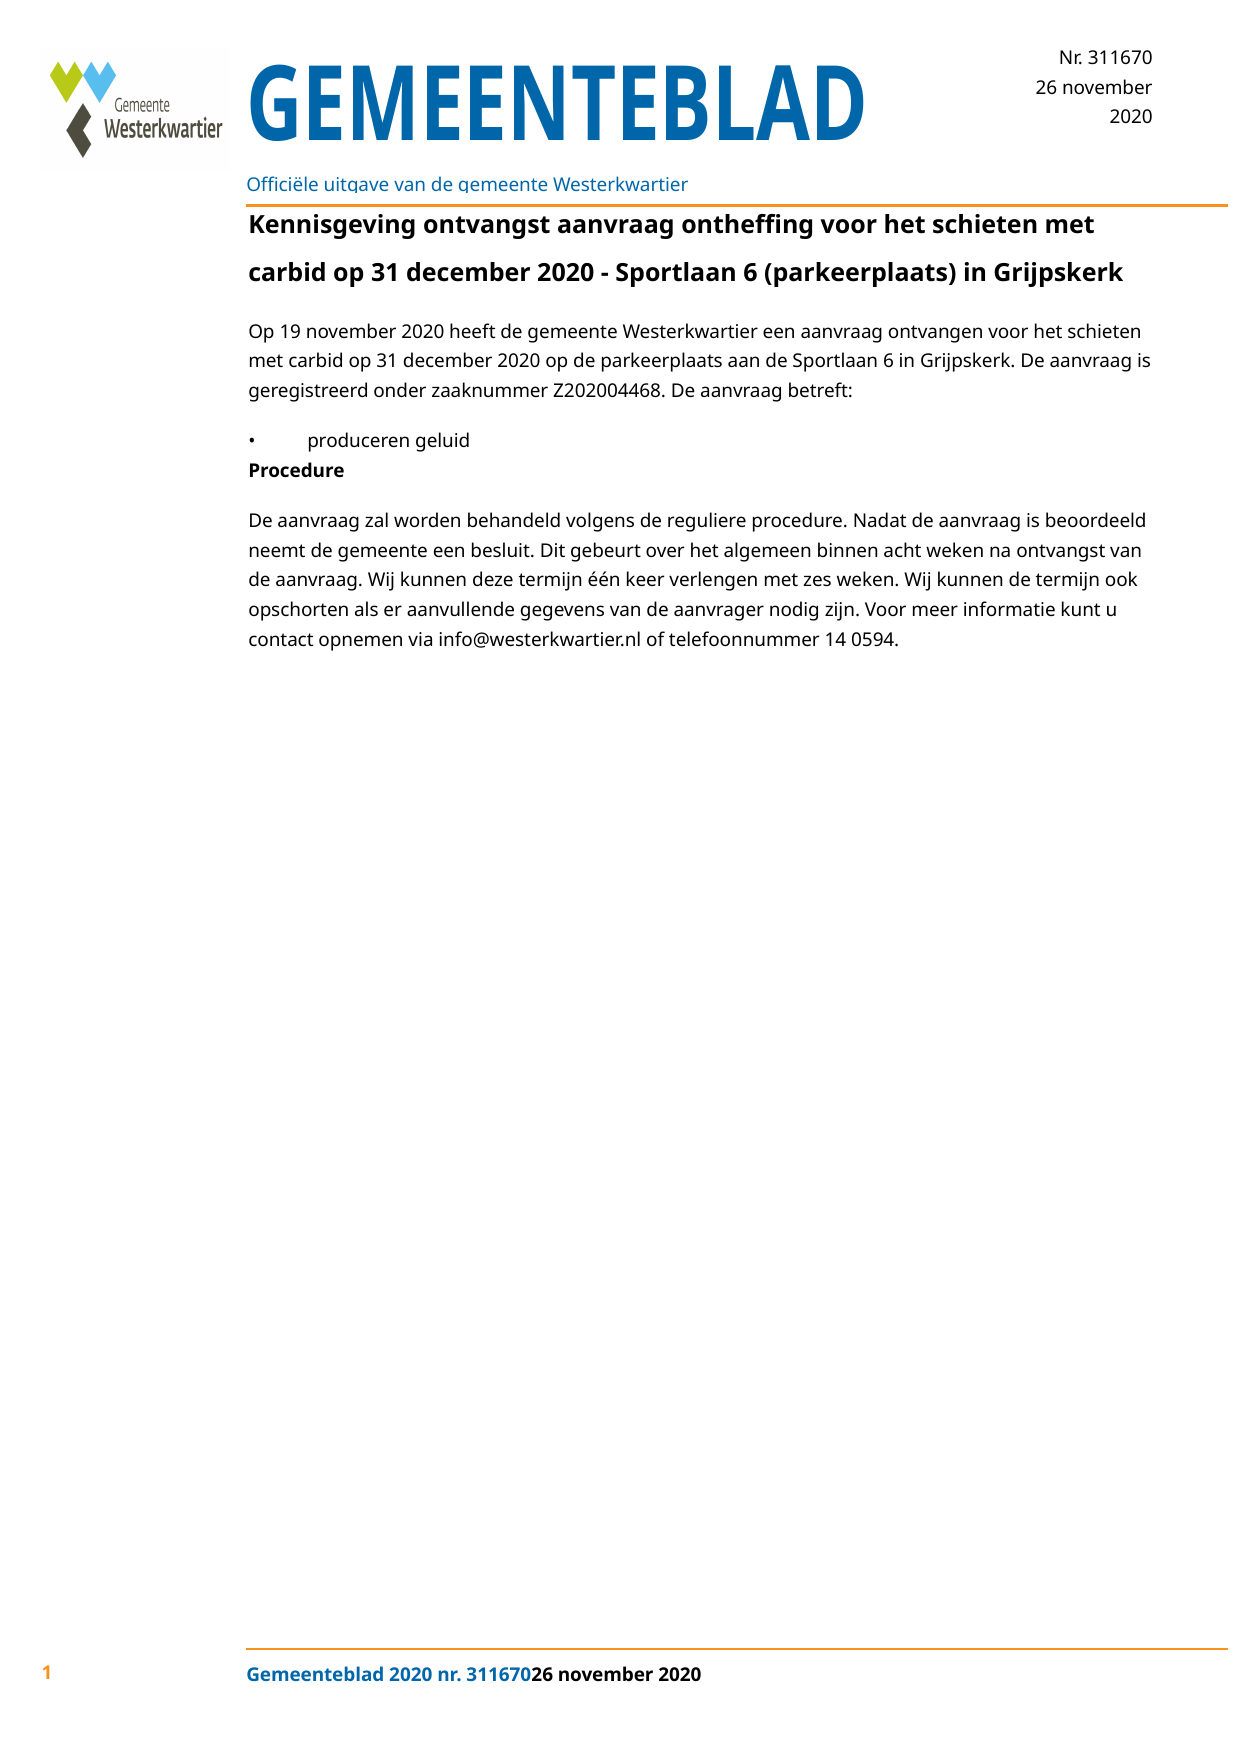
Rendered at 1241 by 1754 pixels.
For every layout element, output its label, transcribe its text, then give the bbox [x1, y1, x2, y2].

list produceren geluid [248, 427, 1152, 453]
text Kennisgeving ontvangst aanvraag ontheffing voor het schieten met carbid op 31 december 2020 - Sportlaan 6 (parkeerplaats) in Grijpskerk [248, 207, 1152, 288]
picture [41, 47, 231, 172]
text De aanvraag zal worden behandeld volgens de reguliere procedure. Nadat de aanvraag is beoordeeld neemt de gemeente een besluit. Dit gebeurt over het algemeen binnen acht weken na ontvangst van de aanvraag. Wij kunnen deze termijn één keer verlengen met zes weken. Wij kunnen de termijn ook opschorten als er aanvullende gegevens van de aanvrager nodig zijn. Voor meer informatie kunt u contact opnemen via info@westerkwartier.nl of telefoonnummer 14 0594. [248, 507, 1152, 652]
text Procedure [248, 457, 1152, 483]
text Op 19 november 2020 heeft de gemeente Westerkwartier een aanvraag ontvangen voor het schieten met carbid op 31 december 2020 op de parkeerplaats aan de Sportlaan 6 in Grijpskerk. De aanvraag is geregistreerd onder zaaknummer Z202004468. De aanvraag betreft: [248, 318, 1152, 403]
